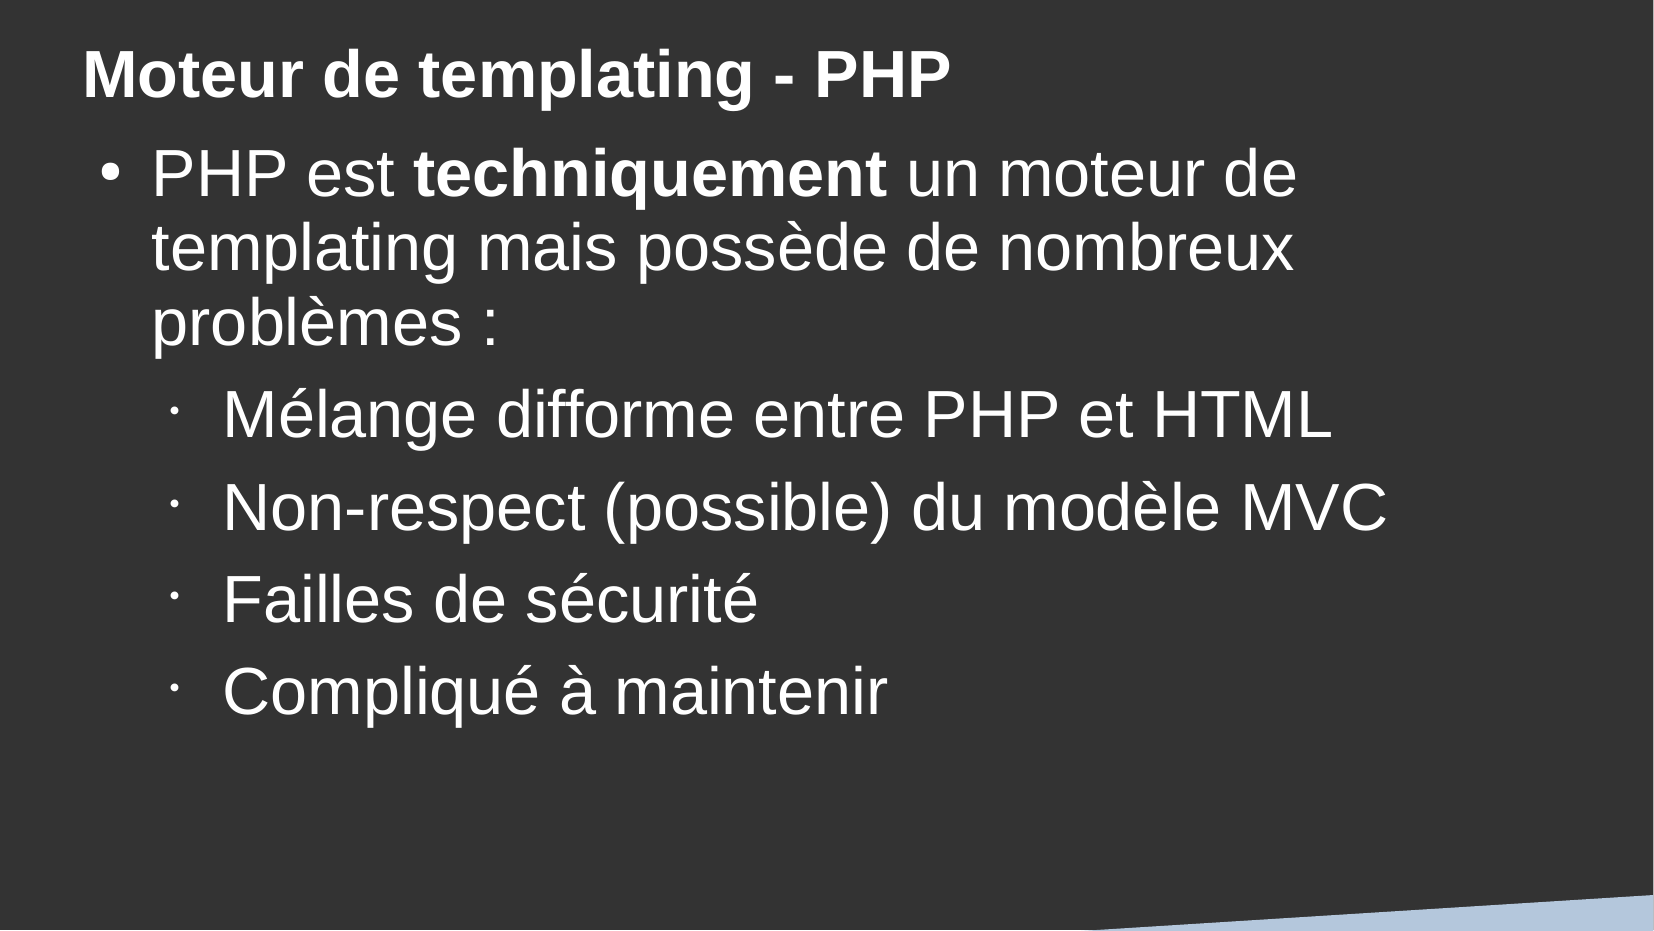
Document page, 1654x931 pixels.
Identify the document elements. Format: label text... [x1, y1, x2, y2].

text_box [1080, 894, 1654, 931]
title Moteur de templating - PHP [82, 37, 1571, 114]
list PHP est techniquement un moteur de templating mais possède de nombreux problèmes : Mélange difforme entre PHP et HTML Non-respect (possible) du modèle MVC Failles de sécurité Compliqué à maintenir [80, 135, 1620, 886]
